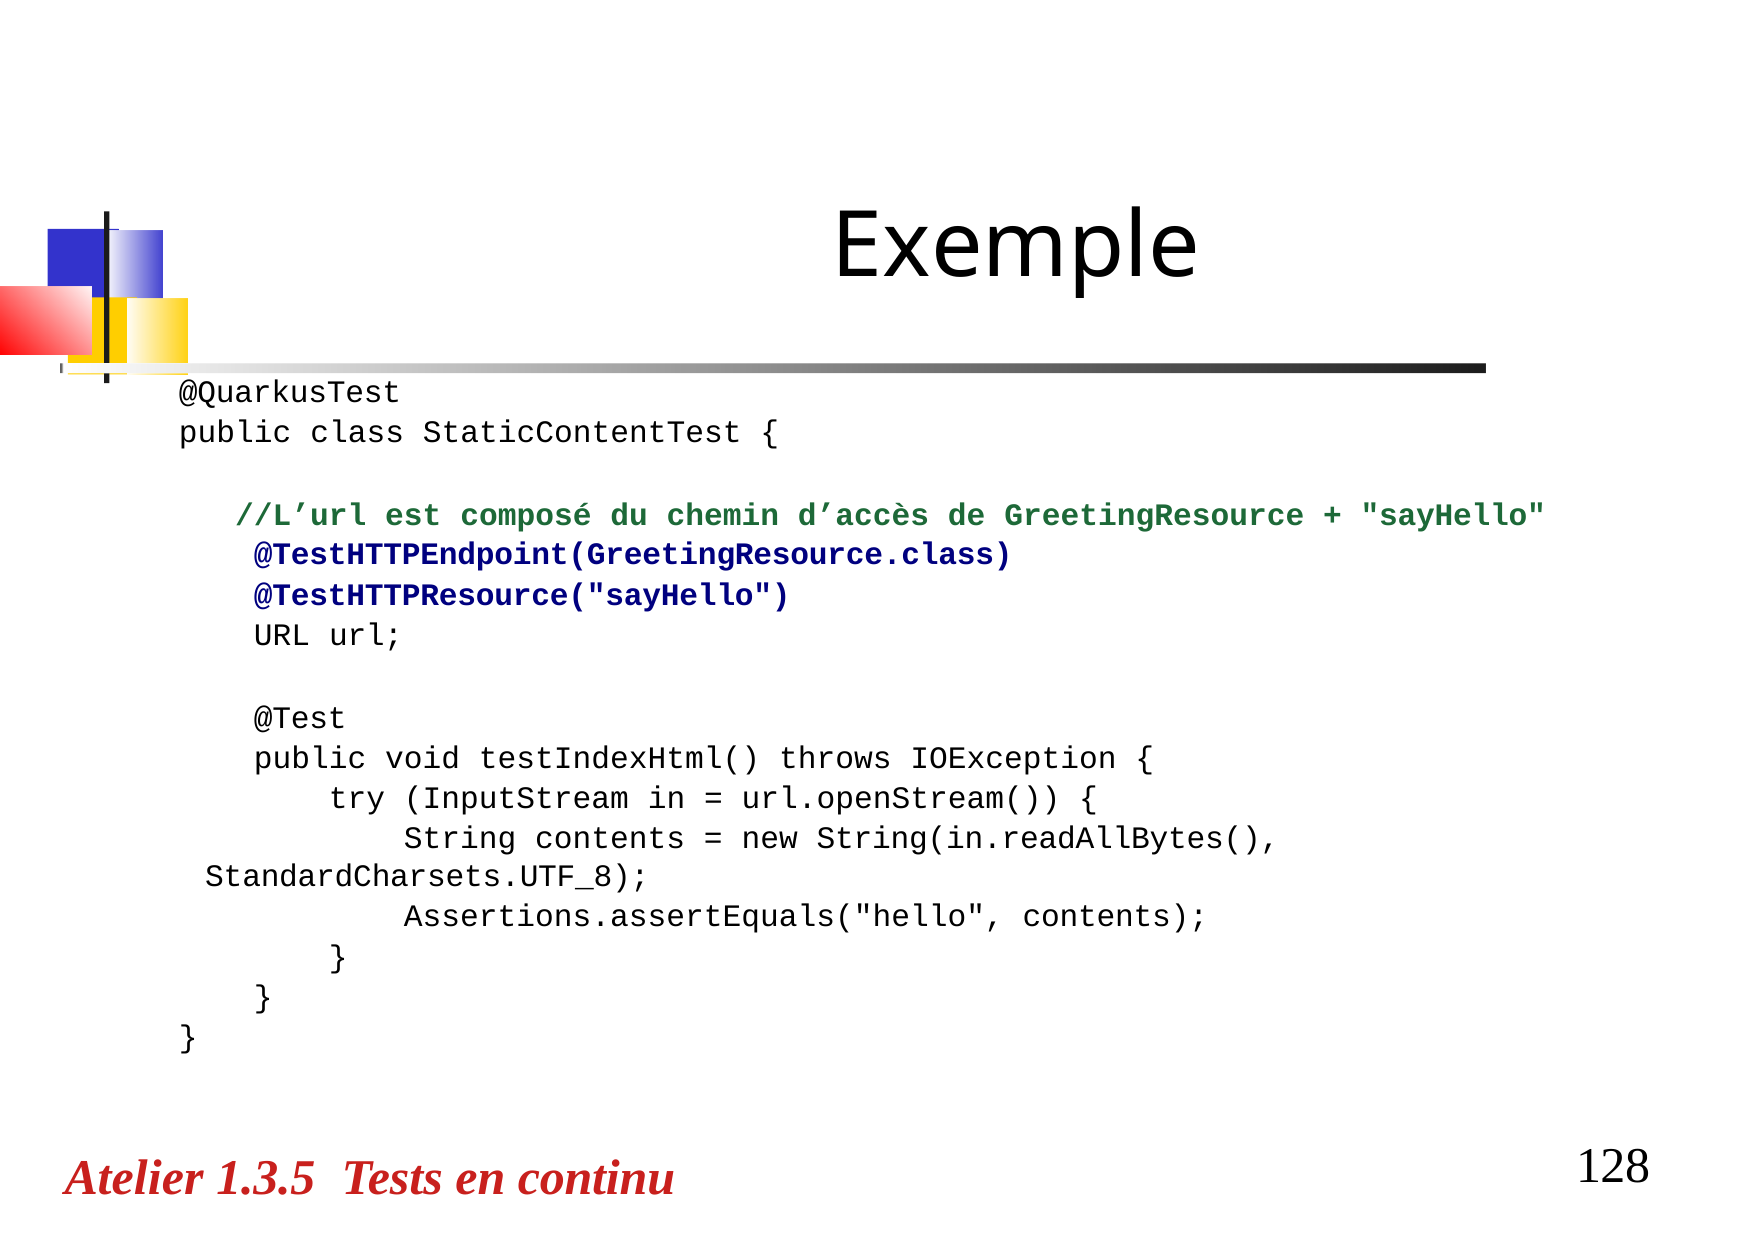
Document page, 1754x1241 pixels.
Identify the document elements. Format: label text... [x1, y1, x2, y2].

title Exemple [179, 183, 1564, 393]
picture [60, 229, 179, 384]
text_box @QuarkusTest public class StaticContentTest { //L’url est composé du chemin d’accès de GreetingResource + "sayHello" @TestHTTPEndpoint(GreetingResource.class) @TestHTTPResource("sayHello") URL url; @Test public void testIndexHtml() throws IOException { try (InputStream in = url.openStream()) { String contents = new String(in.readAllBytes(), StandardCharsets.UTF_8); Assertions.assertEquals("hello", contents); } } } [176, 366, 1550, 1054]
picture [0, 285, 92, 355]
text_box Atelier 1.3.5 [62, 1148, 319, 1205]
text_box Tests en continu [339, 1148, 692, 1205]
text_box 128 [1573, 1135, 1654, 1193]
